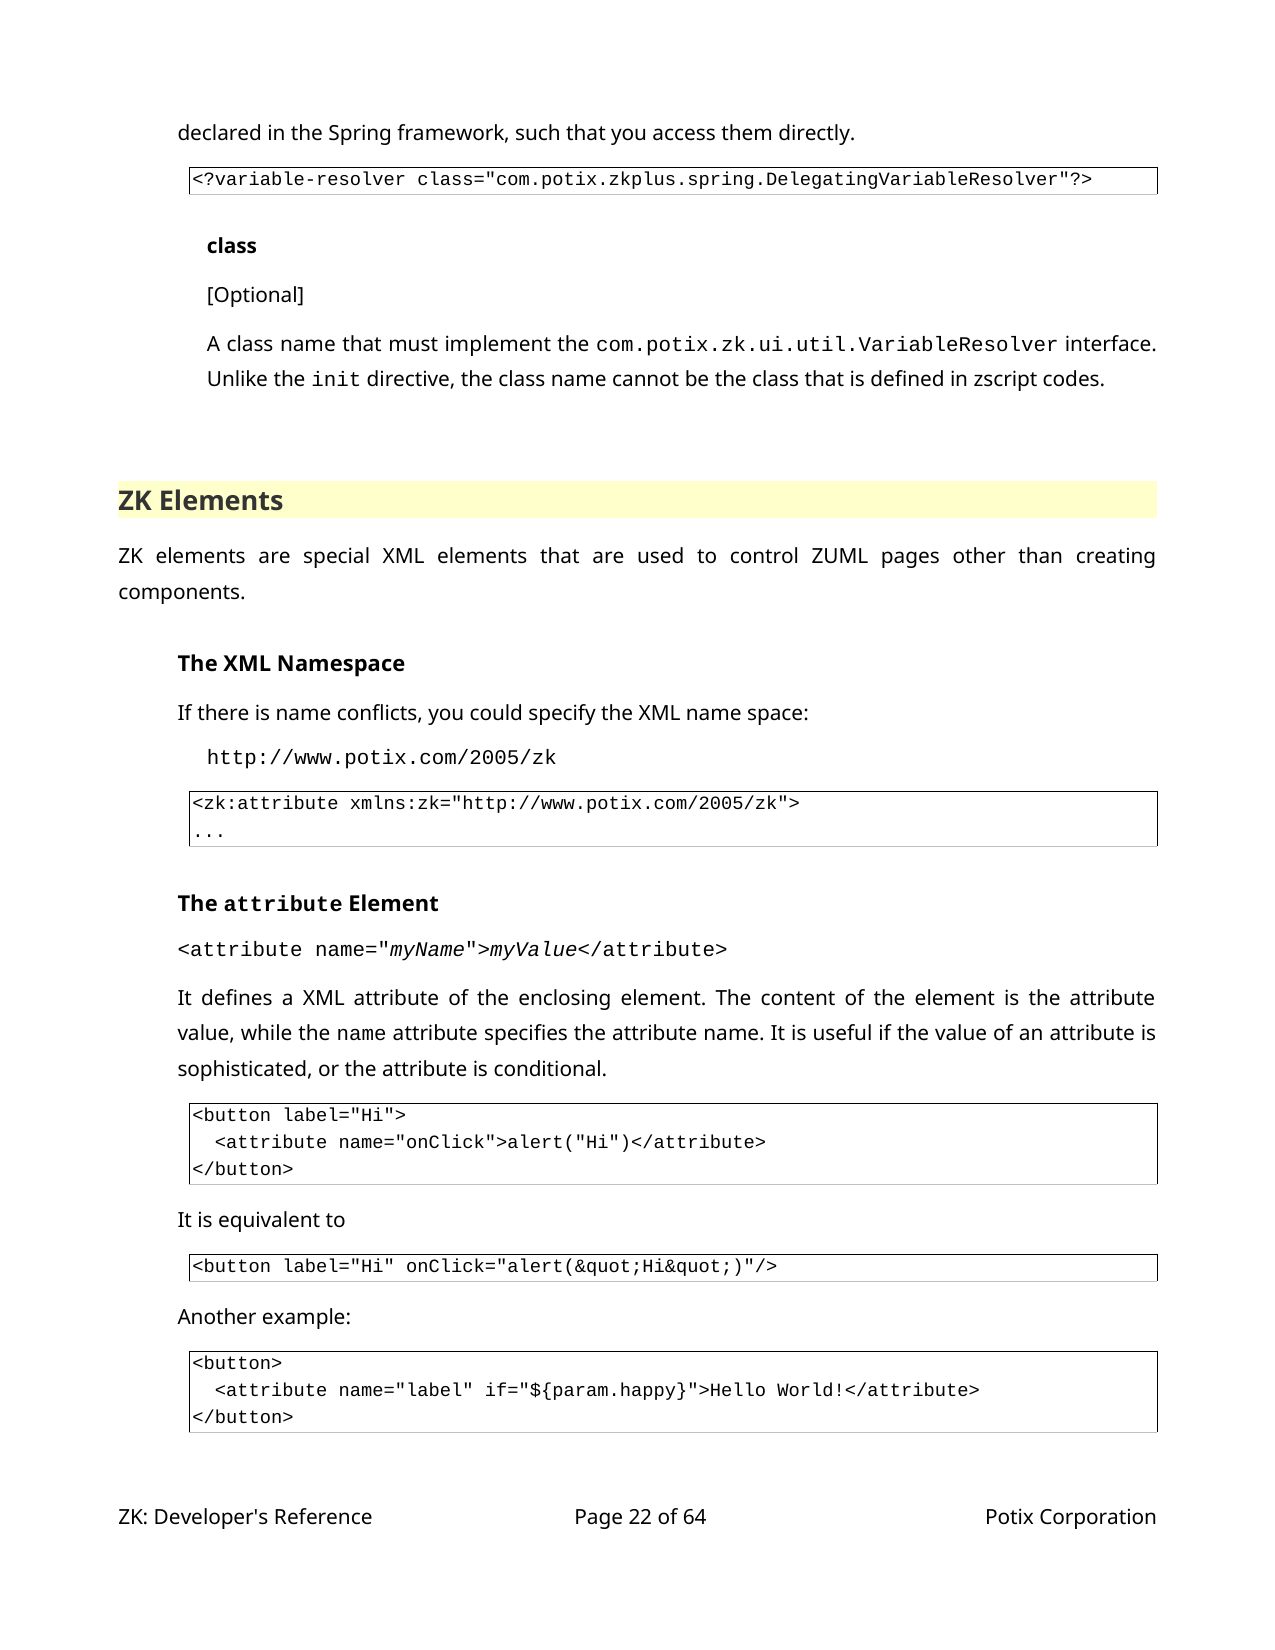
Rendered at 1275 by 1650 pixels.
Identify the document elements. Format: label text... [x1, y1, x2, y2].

text <?variable-resolver class="com.potix.zkplus.spring.DelegatingVariableResolver"?> [190, 168, 1157, 194]
subtitle class [207, 231, 1157, 259]
subtitle The XML Namespace [177, 648, 1157, 678]
text ... [190, 818, 1157, 846]
text [Optional] [207, 280, 1157, 308]
text <button label="Hi" onClick="alert(&quot;Hi&quot;)"/> [190, 1255, 1157, 1281]
text <attribute name="myName">myValue</attribute> [177, 939, 1157, 962]
text <attribute name="label" if="${param.happy}">Hello World!</attribute> [190, 1378, 1157, 1402]
text declared in the Spring framework, such that you access them directly. [177, 118, 1157, 146]
text It is equivalent to [177, 1205, 1157, 1233]
text http://www.potix.com/2005/zk [207, 747, 1157, 771]
text A class name that must implement the com.potix.zk.ui.util.VariableResolver interface. Unlike the init directive, the class name cannot be the class that is defined in zscript codes. [207, 329, 1157, 393]
text </button> [190, 1405, 1157, 1432]
text <button label="Hi"> [190, 1104, 1157, 1127]
text <button> [190, 1352, 1157, 1375]
text ZK elements are special XML elements that are used to control ZUML pages other than creating components. [118, 542, 1157, 605]
text </button> [190, 1157, 1157, 1184]
subtitle The attribute Element [177, 888, 1157, 918]
text <attribute name="onClick">alert("Hi")</attribute> [190, 1130, 1157, 1154]
text Another example: [177, 1302, 1157, 1330]
text It defines a XML attribute of the enclosing element. The content of the element is the attribute value, while the name attribute specifies the attribute name. It is useful if the value of an attribute is sophisticated, or the attribute is conditional. [177, 983, 1157, 1082]
text If there is name conflicts, you could specify the XML name space: [177, 698, 1157, 726]
subtitle ZK Elements [118, 481, 1157, 518]
text <zk:attribute xmlns:zk="http://www.potix.com/2005/zk"> [190, 792, 1157, 816]
